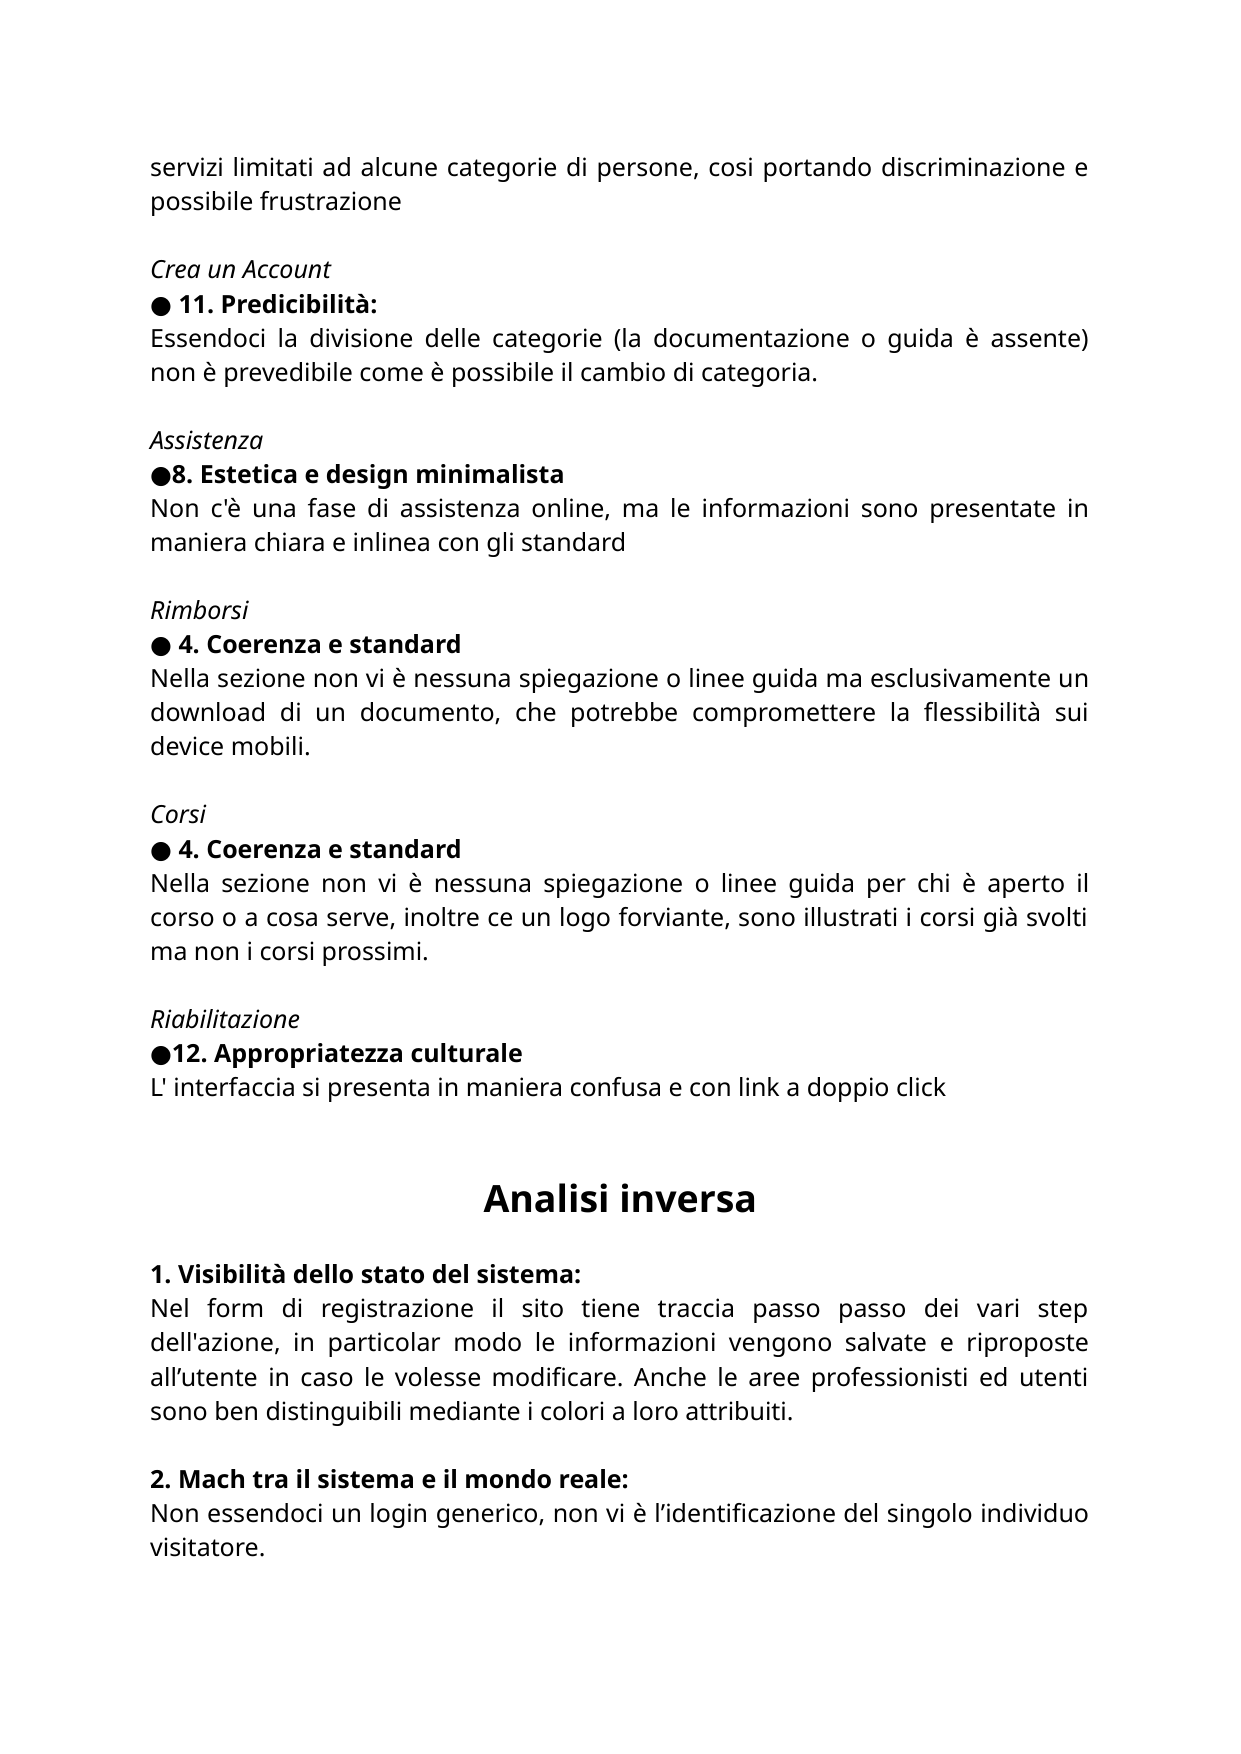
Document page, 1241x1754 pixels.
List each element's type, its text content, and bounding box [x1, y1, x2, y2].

text Crea un Account [150, 252, 1090, 286]
text Non essendoci un login generico, non vi è l’identificazione del singolo individuo visitatore. [150, 1495, 1090, 1563]
text 2. Mach tra il sistema e il mondo reale: [150, 1461, 1090, 1495]
text ●12. Appropriatezza culturale [150, 1036, 1090, 1070]
text Nella sezione non vi è nessuna spiegazione o linee guida per chi è aperto il corso o a cosa serve, inoltre ce un logo forviante, sono illustrati i corsi già svolti ma non i corsi prossimi. [150, 865, 1090, 967]
text Essendoci la divisione delle categorie (la documentazione o guida è assente) non è prevedibile come è possibile il cambio di categoria. [150, 320, 1090, 388]
text servizi limitati ad alcune categorie di persone, cosi portando discriminazione e possibile frustrazione [150, 150, 1090, 218]
text Rimborsi [150, 593, 1090, 627]
text ● 4. Coerenza e standard [150, 831, 1090, 865]
text Assistenza [150, 422, 1090, 457]
text ● 11. Predicibilità: [150, 286, 1090, 320]
text Corsi [150, 797, 1090, 831]
text Non c'è una fase di assistenza online, ma le informazioni sono presentate in maniera chiara e inlinea con gli standard [150, 491, 1090, 559]
text Riabilitazione [150, 1002, 1090, 1036]
text ●8. Estetica e design minimalista [150, 457, 1090, 491]
text Analisi inversa [150, 1172, 1090, 1223]
text ● 4. Coerenza e standard [150, 627, 1090, 661]
text Nella sezione non vi è nessuna spiegazione o linee guida ma esclusivamente un download di un documento, che potrebbe compromettere la flessibilità sui device mobili. [150, 661, 1090, 763]
text 1. Visibilità dello stato del sistema: [150, 1257, 1090, 1291]
text L' interfaccia si presenta in maniera confusa e con link a doppio click [150, 1070, 1090, 1104]
text Nel form di registrazione il sito tiene traccia passo passo dei vari step dell'azione, in particolar modo le informazioni vengono salvate e riproposte all’utente in caso le volesse modificare. Anche le aree professionisti ed utenti sono ben distinguibili mediante i colori a loro attribuiti. [150, 1291, 1090, 1427]
